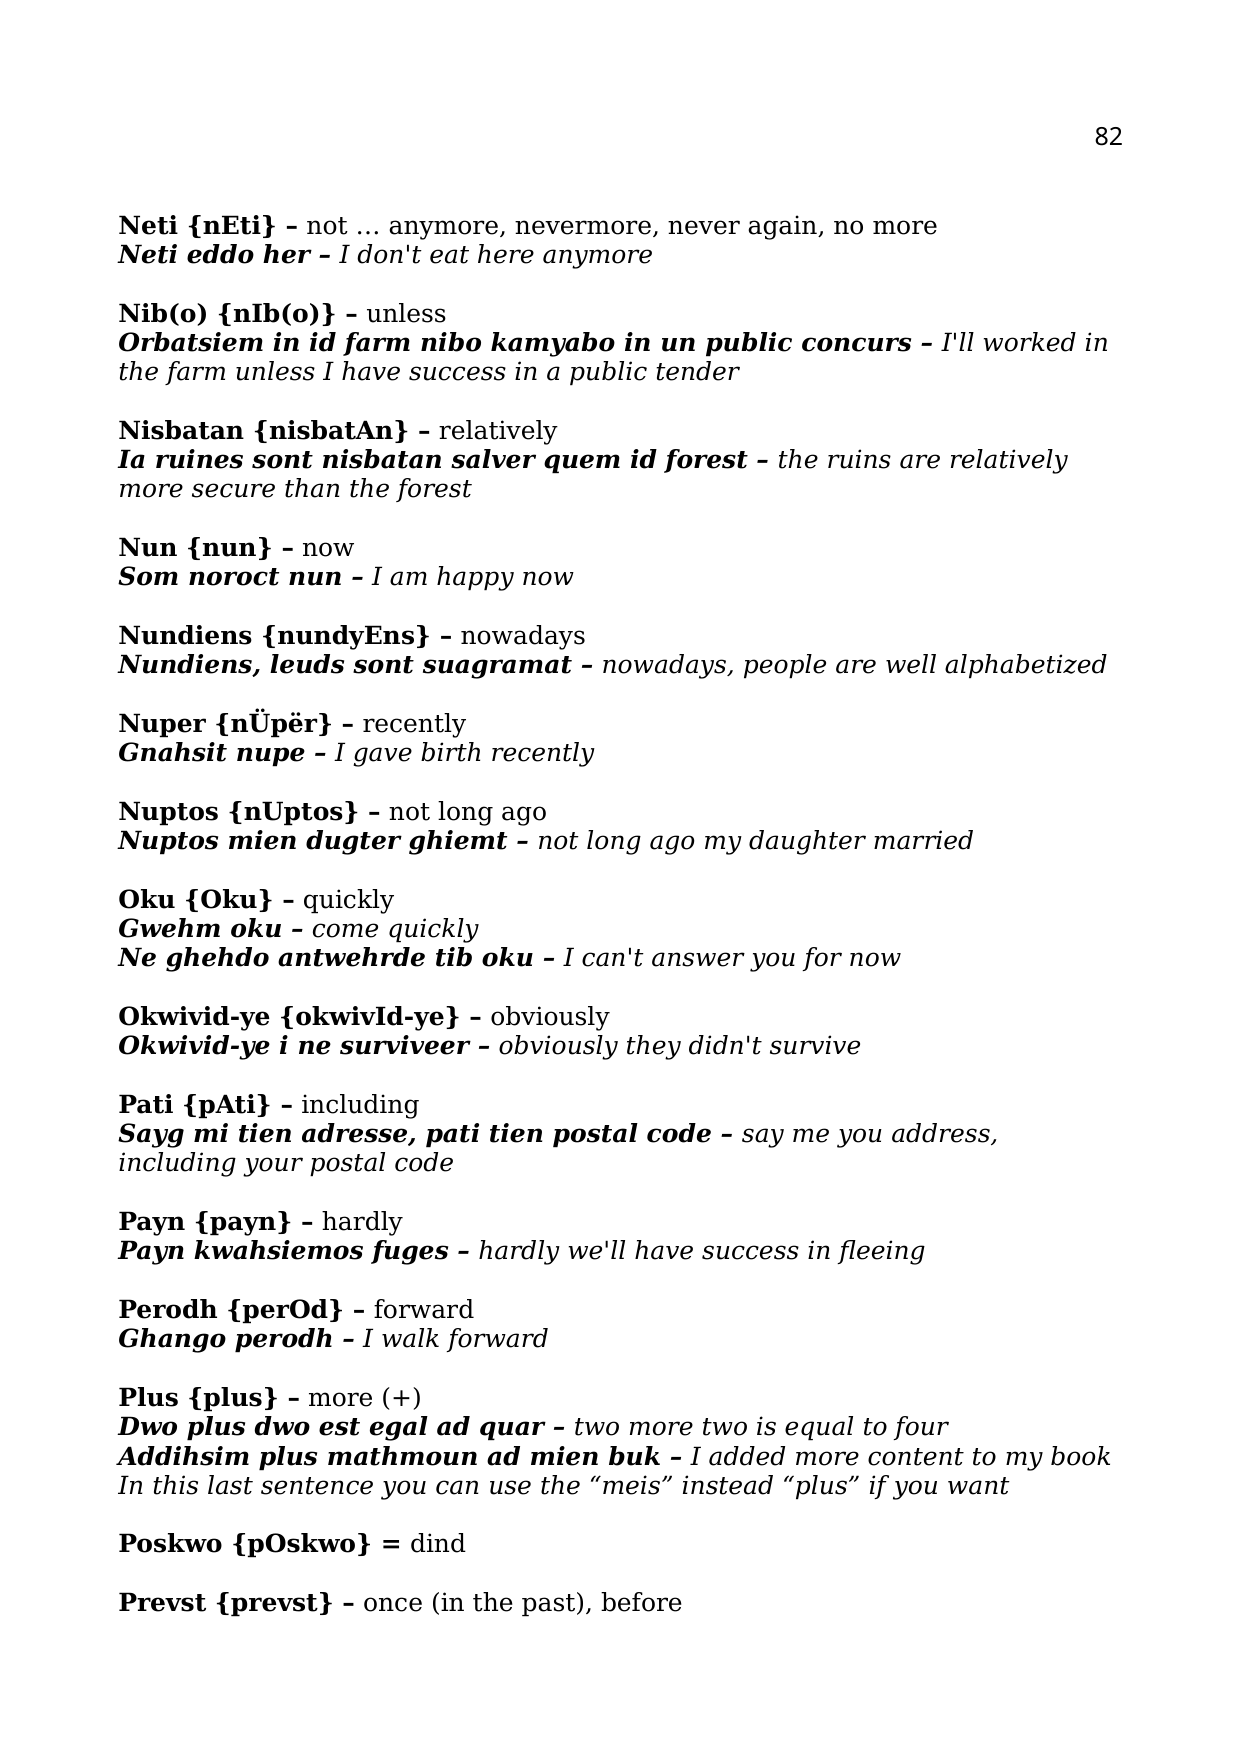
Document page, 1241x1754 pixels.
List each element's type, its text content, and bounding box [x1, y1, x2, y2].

text Nuper {nÜpër} – recently [118, 709, 1123, 738]
text Nuptos {nUptos} – not long ago [118, 797, 1123, 826]
text Gwehm oku – come quickly [118, 914, 1123, 943]
text Neti {nEti} – not … anymore, nevermore, never again, no more [118, 211, 1123, 240]
text Okwivid-ye {okwivId-ye} – obviously [118, 1002, 1123, 1031]
text In this last sentence you can use the “meis” instead “plus” if you want [118, 1471, 1123, 1500]
text Sayg mi tien adresse, pati tien postal code – say me you address, including your postal code [118, 1119, 1123, 1178]
text Nundiens {nundyEns} – nowadays [118, 621, 1123, 650]
text Ia ruines sont nisbatan salver quem id forest – the ruins are relatively more secure than the forest [118, 445, 1123, 504]
text Ghango perodh – I walk forward [118, 1324, 1123, 1353]
text Dwo plus dwo est egal ad quar – two more two is equal to four [118, 1412, 1123, 1441]
text Orbatsiem in id farm nibo kamyabo in un public concurs – I'll worked in the farm unless I have success in a public tender [118, 328, 1123, 387]
text Prevst {prevst} – once (in the past), before [118, 1588, 1123, 1617]
text Neti eddo her – I don't eat here anymore [118, 240, 1123, 269]
text Payn {payn} – hardly [118, 1207, 1123, 1236]
text Nib(o) {nIb(o)} – unless [118, 299, 1123, 328]
text Perodh {perOd} – forward [118, 1295, 1123, 1324]
text Nuptos mien dugter ghiemt – not long ago my daughter married [118, 826, 1123, 855]
text Oku {Oku} – quickly [118, 884, 1123, 914]
text Nisbatan {nisbatAn} – relatively [118, 416, 1123, 445]
text Som noroct nun – I am happy now [118, 562, 1123, 592]
text Poskwo {pOskwo} = dind [118, 1529, 1123, 1558]
text Plus {plus} – more (+) [118, 1383, 1123, 1412]
text Payn kwahsiemos fuges – hardly we'll have success in fleeing [118, 1236, 1123, 1266]
text Gnahsit nupe – I gave birth recently [118, 738, 1123, 767]
text Addihsim plus mathmoun ad mien buk – I added more content to my book [118, 1441, 1123, 1471]
text Pati {pAti} – including [118, 1090, 1123, 1119]
text Ne ghehdo antwehrde tib oku – I can't answer you for now [118, 943, 1123, 973]
text Nun {nun} – now [118, 533, 1123, 562]
text Okwivid-ye i ne surviveer – obviously they didn't survive [118, 1031, 1123, 1061]
text Nundiens, leuds sont suagramat – nowadays, people are well alphabetized [118, 650, 1123, 679]
